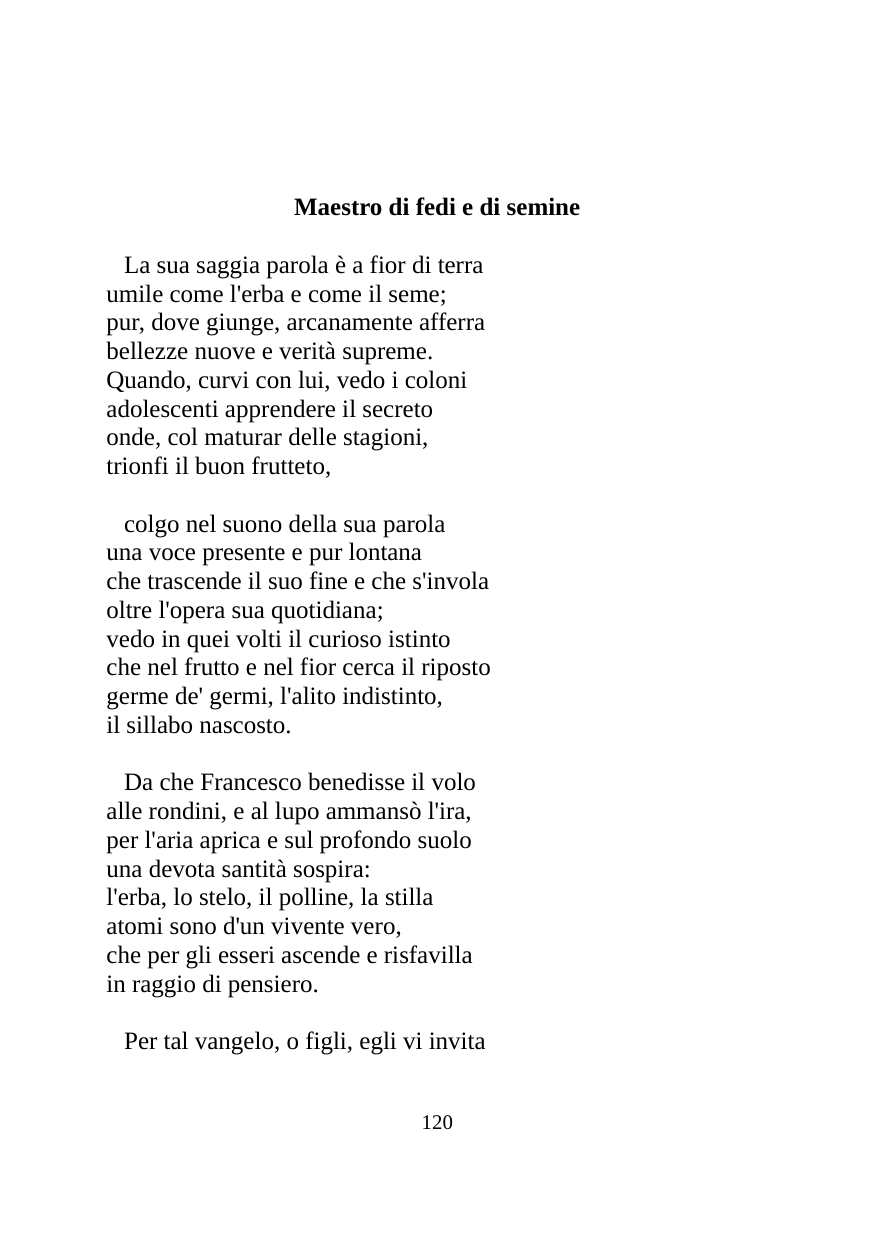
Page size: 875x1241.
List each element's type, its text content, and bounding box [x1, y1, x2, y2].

text che trascende il suo fine e che s'invola [106, 566, 768, 595]
text onde, col maturar delle stagioni, [106, 422, 768, 451]
text pur, dove giunge, arcanamente afferra [106, 307, 768, 336]
text trionfi il buon frutteto, [106, 451, 768, 480]
text colgo nel suono della sua parola [106, 509, 768, 537]
text una voce presente e pur lontana [106, 537, 768, 566]
text Per tal vangelo, o figli, egli vi invita [106, 1026, 768, 1055]
text una devota santità sospira: [106, 854, 768, 882]
text Da che Francesco benedisse il volo [106, 767, 768, 796]
text germe de' germi, l'alito indistinto, [106, 681, 768, 710]
text Quando, curvi con lui, vedo i coloni [106, 365, 768, 394]
text oltre l'opera sua quotidiana; [106, 595, 768, 624]
text Maestro di fedi e di semine [106, 192, 768, 221]
text l'erba, lo stelo, il polline, la stilla [106, 882, 768, 911]
text atomi sono d'un vivente vero, [106, 911, 768, 940]
text umile come l'erba e come il seme; [106, 279, 768, 307]
text La sua saggia parola è a fior di terra [106, 250, 768, 279]
text adolescenti apprendere il secreto [106, 394, 768, 422]
text che per gli esseri ascende e risfavilla [106, 940, 768, 969]
text alle rondini, e al lupo ammansò l'ira, [106, 796, 768, 825]
text per l'aria aprica e sul profondo suolo [106, 825, 768, 854]
text che nel frutto e nel fior cerca il riposto [106, 652, 768, 681]
text vedo in quei volti il curioso istinto [106, 624, 768, 652]
text il sillabo nascosto. [106, 710, 768, 739]
text in raggio di pensiero. [106, 969, 768, 997]
text bellezze nuove e verità supreme. [106, 336, 768, 365]
